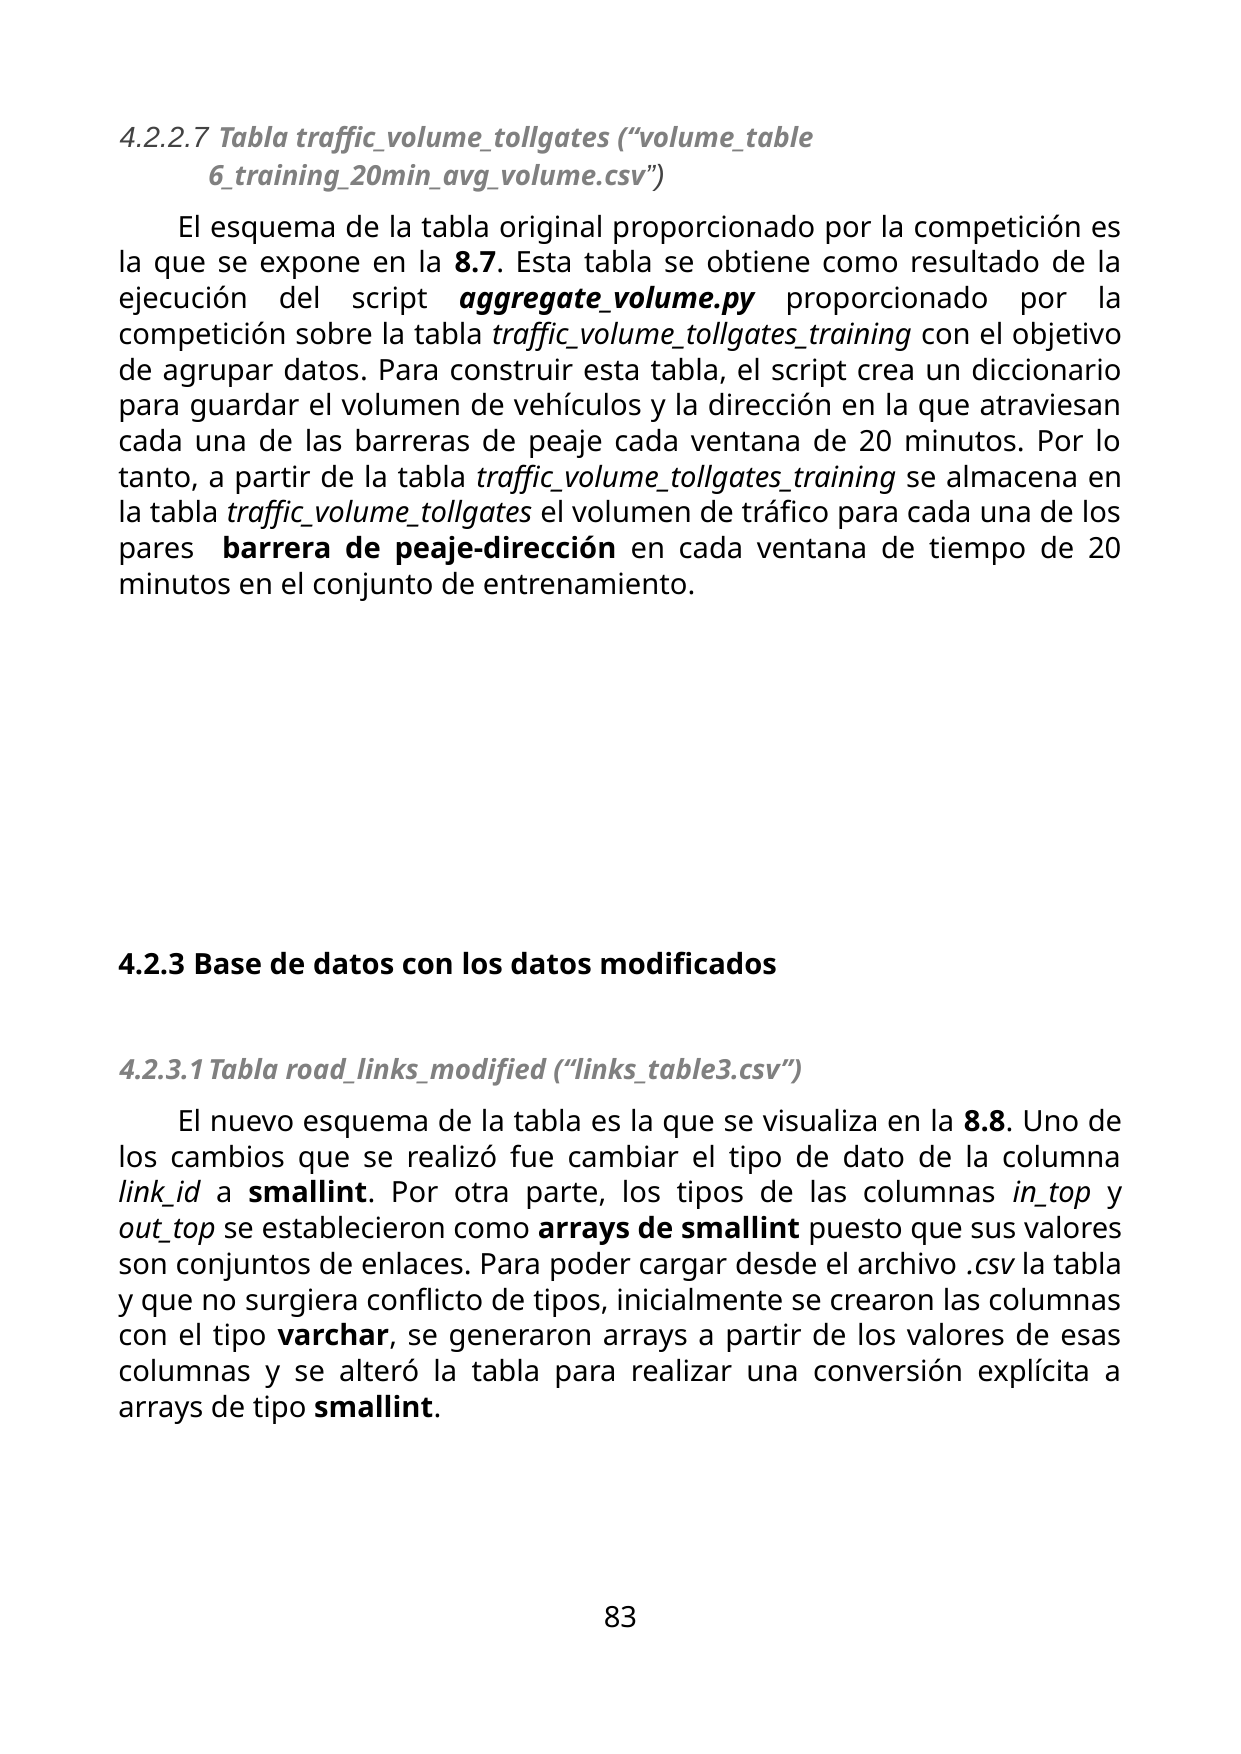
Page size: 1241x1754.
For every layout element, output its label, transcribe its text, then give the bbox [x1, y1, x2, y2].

text El esquema de la tabla original proporcionado por la competición es la que se expone en la Tabla 8.7. Esta tabla se obtiene como resultado de la ejecución del script aggregate_volume.py proporcionado por la competición sobre la tabla traffic_volume_tollgates_training con el objetivo de agrupar datos. Para construir esta tabla, el script crea un diccionario para guardar el volumen de vehículos y la dirección en la que atraviesan cada una de las barreras de peaje cada ventana de 20 minutos. Por lo tanto, a partir de la tabla traffic_volume_tollgates_training se almacena en la tabla traffic_volume_tollgates el volumen de tráfico para cada una de los pares barrera de peaje-dirección en cada ventana de tiempo de 20 minutos en el conjunto de entrenamiento. [118, 206, 1122, 603]
subtitle Base de datos con los datos modificados [118, 943, 1122, 983]
subtitle Tabla road_links_modified (“links_table3.csv”) [119, 1050, 1122, 1088]
subtitle Tabla traffic_volume_tollgates (“volume_table 6_training_20min_avg_volume.csv”) [119, 118, 1122, 193]
text El nuevo esquema de la tabla es la que se visualiza en la Tabla 8.8. Uno de los cambios que se realizó fue cambiar el tipo de dato de la columna link_id a smallint. Por otra parte, los tipos de las columnas in_top y out_top se establecieron como arrays de smallint puesto que sus valores son conjuntos de enlaces. Para poder cargar desde el archivo .csv la tabla y que no surgiera conflicto de tipos, inicialmente se crearon las columnas con el tipo varchar, se generaron arrays a partir de los valores de esas columnas y se alteró la tabla para realizar una conversión explícita a arrays de tipo smallint. [118, 1100, 1122, 1426]
